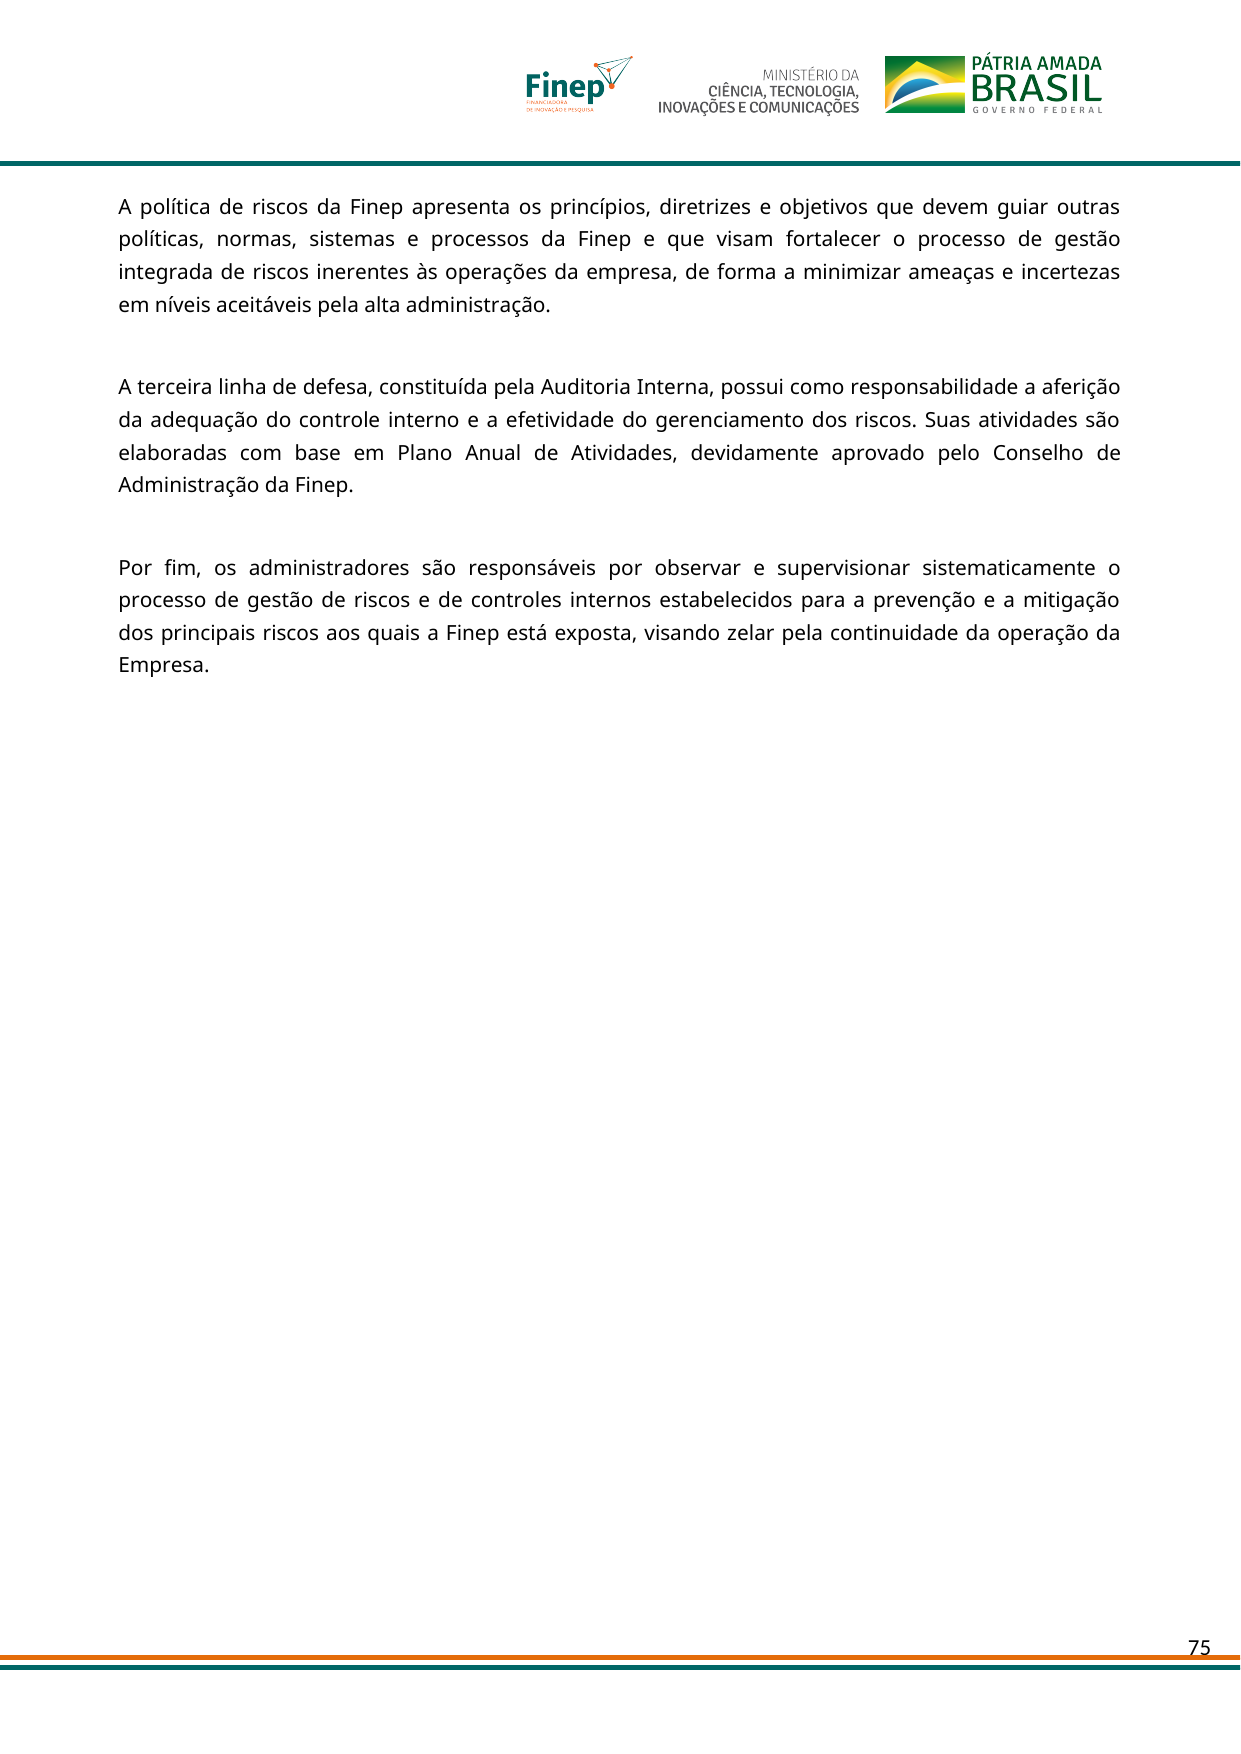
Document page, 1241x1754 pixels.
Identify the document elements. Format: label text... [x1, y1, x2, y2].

text A política de riscos da Finep apresenta os princípios, diretrizes e objetivos que devem guiar outras políticas, normas, sistemas e processos da Finep e que visam fortalecer o processo de gestão integrada de riscos inerentes às operações da empresa, de forma a minimizar ameaças e incertezas em níveis aceitáveis pela alta administração. [118, 192, 1122, 318]
text A terceira linha de defesa, constituída pela Auditoria Interna, possui como responsabilidade a aferição da adequação do controle interno e a efetividade do gerenciamento dos riscos. Suas atividades são elaboradas com base em Plano Anual de Atividades, devidamente aprovado pelo Conselho de Administração da Finep. [118, 372, 1122, 499]
text Por fim, os administradores são responsáveis por observar e supervisionar sistematicamente o processo de gestão de riscos e de controles internos estabelecidos para a prevenção e a mitigação dos principais riscos aos quais a Finep está exposta, visando zelar pela continuidade da operação da Empresa. [118, 553, 1122, 679]
